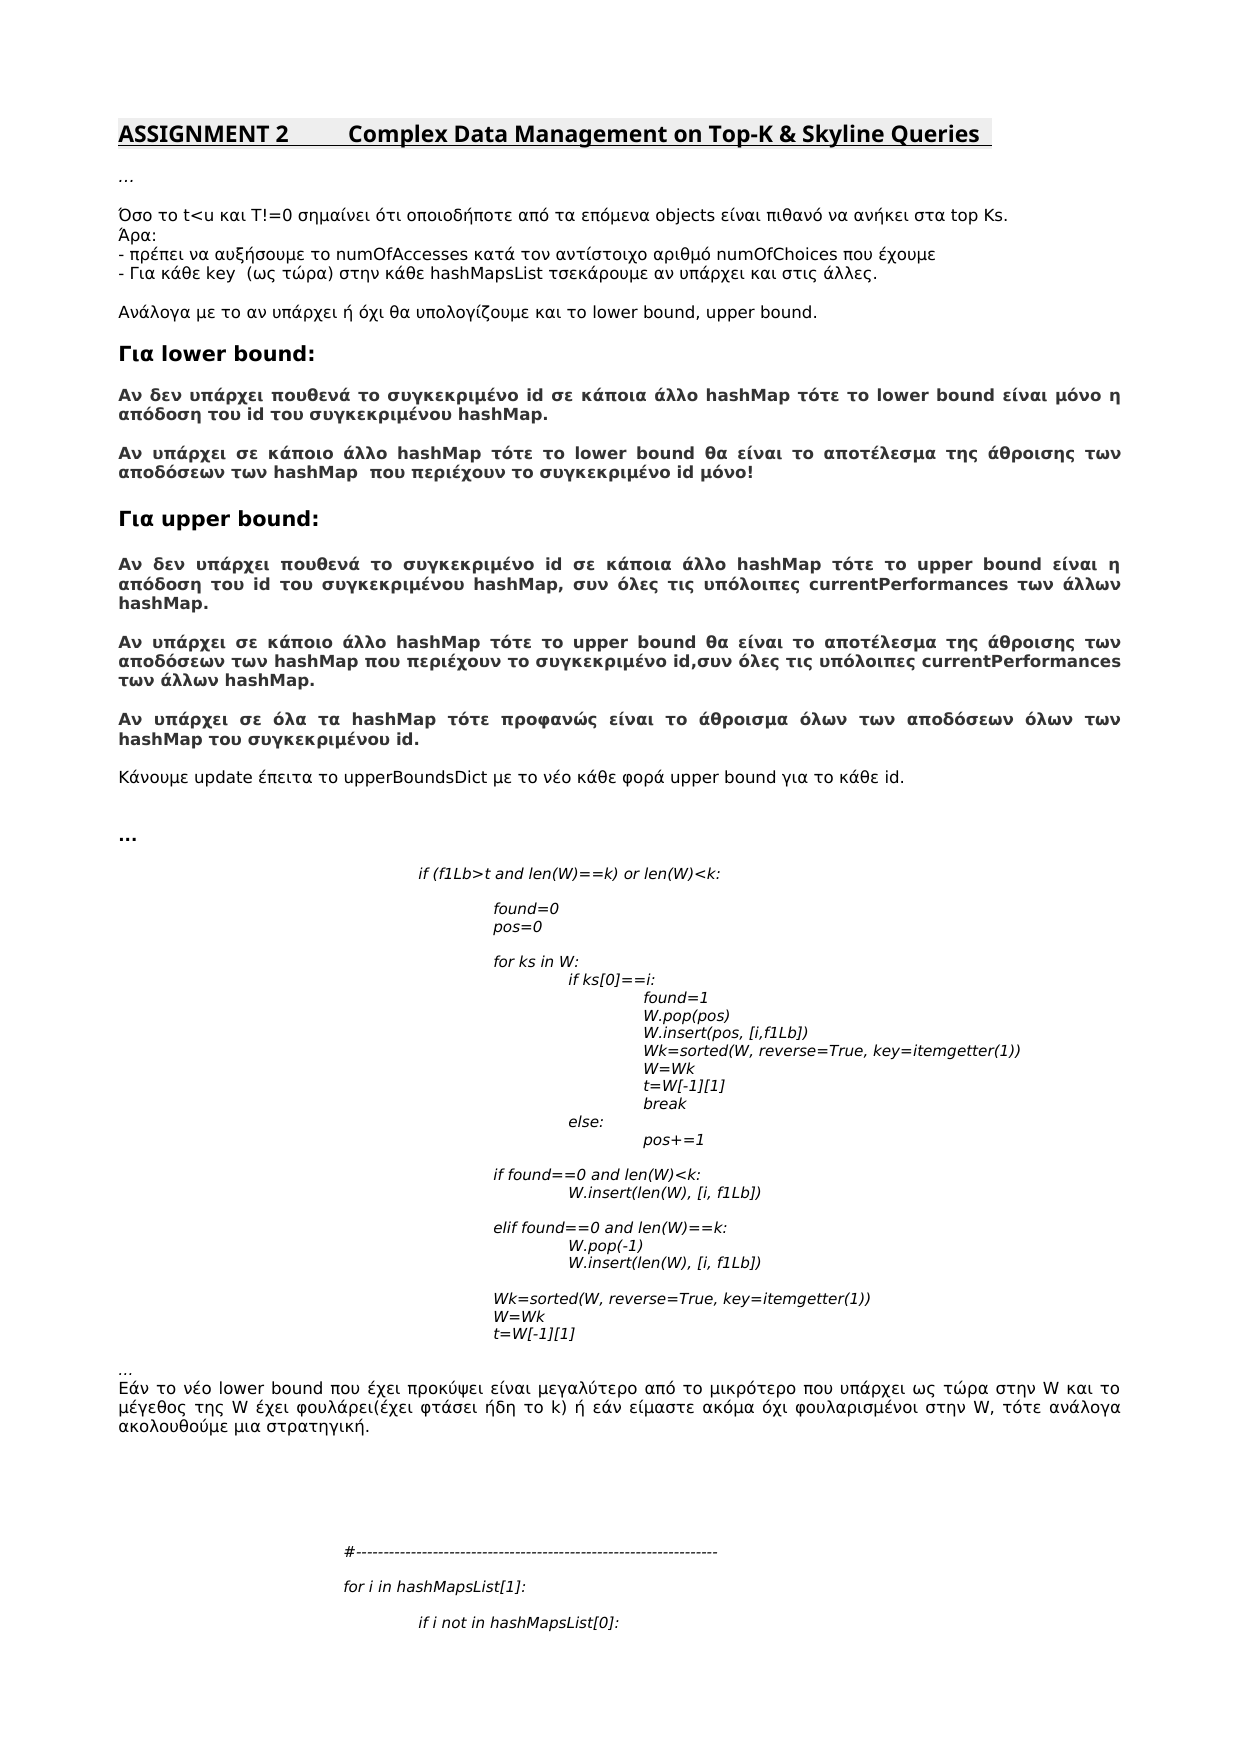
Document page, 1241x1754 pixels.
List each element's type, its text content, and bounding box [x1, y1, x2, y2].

text if i not in hashMapsList[0]: [118, 1614, 1122, 1632]
text found=0 [118, 901, 1122, 918]
text t=W[-1][1] [118, 1078, 1122, 1095]
text pos=0 [118, 918, 1122, 936]
text t=W[-1][1] [118, 1326, 1122, 1343]
text … [118, 167, 1122, 187]
text … [118, 1361, 1122, 1379]
text - Για κάθε key (ως τώρα) στην κάθε hashMapsList τσεκάρουμε αν υπάρχει και στις άλλες. [118, 264, 1122, 284]
text Άρα: [118, 226, 1122, 245]
text #------------------------------------------------------------------ [118, 1543, 1122, 1561]
text Aν υπάρχει σε κάποιο άλλο hashMap τότε το lower bound θα είναι το αποτέλεσμα της άθροισης των αποδόσεων των hashMap που περιέχουν το συγκεκριμένο id μόνο! [118, 443, 1122, 482]
text W.insert(len(W), [i, f1Lb]) [118, 1255, 1122, 1272]
text W.insert(pos, [i,f1Lb]) [118, 1024, 1122, 1042]
text found=1 [118, 989, 1122, 1007]
text pos+=1 [118, 1131, 1122, 1148]
text Για upper bound: [118, 507, 1122, 531]
text else: [118, 1113, 1122, 1131]
text Κάνουμε update έπειτα το upperBoundsDict με το νέο κάθε φορά upper bound για το κάθε id. [118, 768, 1122, 788]
text Aν δεν υπάρχει πουθενά το συγκεκριμένο id σε κάποια άλλο hashMap τότε το lower bound είναι μόνο η απόδοση του id του συγκεκριμένου hashMap. [118, 385, 1122, 424]
text Για lower bound: [118, 342, 1122, 366]
text W.insert(len(W), [i, f1Lb]) [118, 1184, 1122, 1202]
text if ks[0]==i: [118, 971, 1122, 989]
text for i in hashMapsList[1]: [118, 1578, 1122, 1596]
text Wk=sorted(W, reverse=True, key=itemgetter(1)) [118, 1042, 1122, 1060]
text Όσο το t<u και Τ!=0 σημαίνει ότι οποιοδήποτε από τα επόμενα objects είναι πιθανό να ανήκει στα top Ks. [118, 206, 1122, 226]
text Aν δεν υπάρχει πουθενά το συγκεκριμένο id σε κάποια άλλο hashMap τότε το upper bound είναι η απόδοση του id του συγκεκριμένου hashMap, συν όλες τις υπόλοιπες currentPerformances των άλλων hashMap. [118, 555, 1122, 613]
text Ανάλογα με το αν υπάρχει ή όχι θα υπολογίζουμε και το lower bound, upper bound. [118, 303, 1122, 322]
text break [118, 1095, 1122, 1113]
text for ks in W: [118, 954, 1122, 971]
text Αν υπάρχει σε όλα τα hashMap τότε προφανώς είναι το άθροισμα όλων των αποδόσεων όλων των hashMap του συγκεκριμένου id. [118, 710, 1122, 749]
text elif found==0 and len(W)==k: [118, 1219, 1122, 1237]
text Wk=sorted(W, reverse=True, key=itemgetter(1)) [118, 1290, 1122, 1308]
text Aν υπάρχει σε κάποιο άλλο hashMap τότε το upper bound θα είναι το αποτέλεσμα της άθροισης των αποδόσεων των hashMap που περιέχουν το συγκεκριμένο id,συν όλες τις υπόλοιπες currentPerformances των άλλων hashMap. [118, 633, 1122, 691]
text Εάν το νέο lower bound που έχει προκύψει είναι μεγαλύτερο από το μικρότερο που υπάρχει ως τώρα στην W και το μέγεθος της W έχει φουλάρει(έχει φτάσει ήδη το k) ή εάν είμαστε ακόμα όχι φουλαρισμένοι στην W, τότε ανάλογα ακολουθούμε μια στρατηγική. [118, 1379, 1122, 1437]
text W=Wk [118, 1308, 1122, 1326]
text W.pop(pos) [118, 1007, 1122, 1024]
text if (f1Lb>t and len(W)==k) or len(W)<k: [118, 865, 1122, 883]
text - πρέπει να αυξήσουμε το numOfAccesses κατά τον αντίστοιχο αριθμό numOfChoices που έχουμε [118, 245, 1122, 264]
text W=Wk [118, 1060, 1122, 1078]
text if found==0 and len(W)<k: [118, 1166, 1122, 1184]
text W.pop(-1) [118, 1237, 1122, 1255]
text ... [118, 826, 1122, 846]
